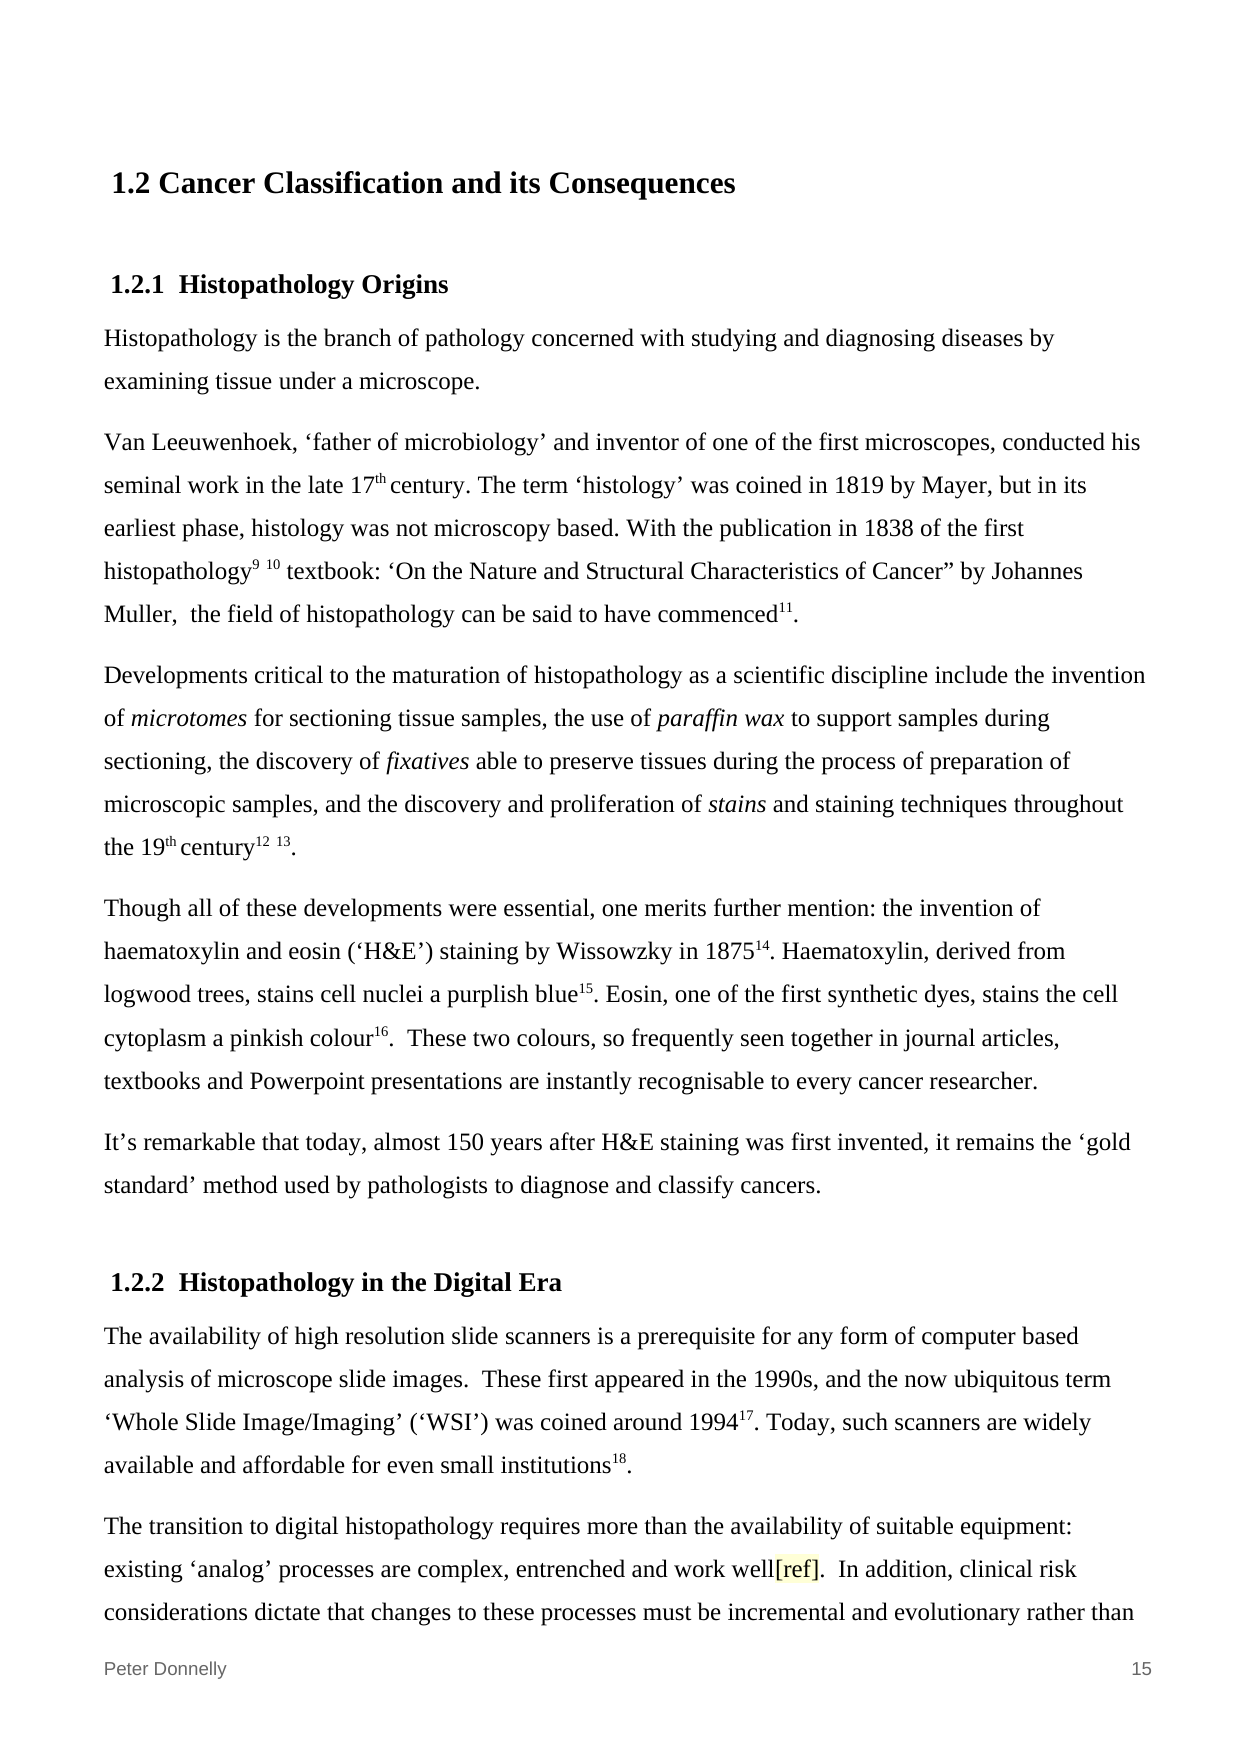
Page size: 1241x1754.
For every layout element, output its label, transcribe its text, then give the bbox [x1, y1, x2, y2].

text The transition to digital histopathology requires more than the availability of suitable equipment: existing ‘analog’ processes are complex, entrenched and work well[ref]. In addition, clinical risk considerations dictate that changes to these processes must be incremental and evolutionary rather than [103, 1511, 1146, 1626]
subtitle Histopathology in the Digital Era [103, 1266, 1146, 1297]
subtitle Cancer Classification and its Consequences [103, 164, 1146, 200]
text Histopathology is the branch of pathology concerned with studying and diagnosing diseases by examining tissue under a microscope. [103, 323, 1146, 394]
text The availability of high resolution slide scanners is a prerequisite for any form of computer based analysis of microscope slide images. These first appeared in the 1990s, and the now ubiquitous term ‘Whole Slide Image/Imaging’ (‘WSI’) was coined around 1994. Today, such scanners are widely available and affordable for even small institutions. [103, 1321, 1146, 1479]
text Van Leeuwenhoek, ‘father of microbiology’ and inventor of one of the first microscopes, conducted his seminal work in the late 17th century. The term ‘histology’ was coined in 1819 by Mayer, but in its earliest phase, histology was not microscopy based. With the publication in 1838 of the first histopathology textbook: ‘On the Nature and Structural Characteristics of Cancer” by Johannes Muller, the field of histopathology can be said to have commenced. [103, 427, 1146, 628]
text Though all of these developments were essential, one merits further mention: the invention of haematoxylin and eosin (‘H&E’) staining by Wissowzky in 1875. Haematoxylin, derived from logwood trees, stains cell nuclei a purplish blue. Eosin, one of the first synthetic dyes, stains the cell cytoplasm a pinkish colour. These two colours, so frequently seen together in journal articles, textbooks and Powerpoint presentations are instantly recognisable to every cancer researcher. [103, 893, 1146, 1094]
subtitle Histopathology Origins [103, 268, 1146, 299]
text It’s remarkable that today, almost 150 years after H&E staining was first invented, it remains the ‘gold standard’ method used by pathologists to diagnose and classify cancers. [103, 1127, 1146, 1198]
text Developments critical to the maturation of histopathology as a scientific discipline include the invention of microtomes for sectioning tissue samples, the use of paraffin wax to support samples during sectioning, the discovery of fixatives able to preserve tissues during the process of preparation of microscopic samples, and the discovery and proliferation of stains and staining techniques throughout the 19th century . [103, 660, 1146, 861]
